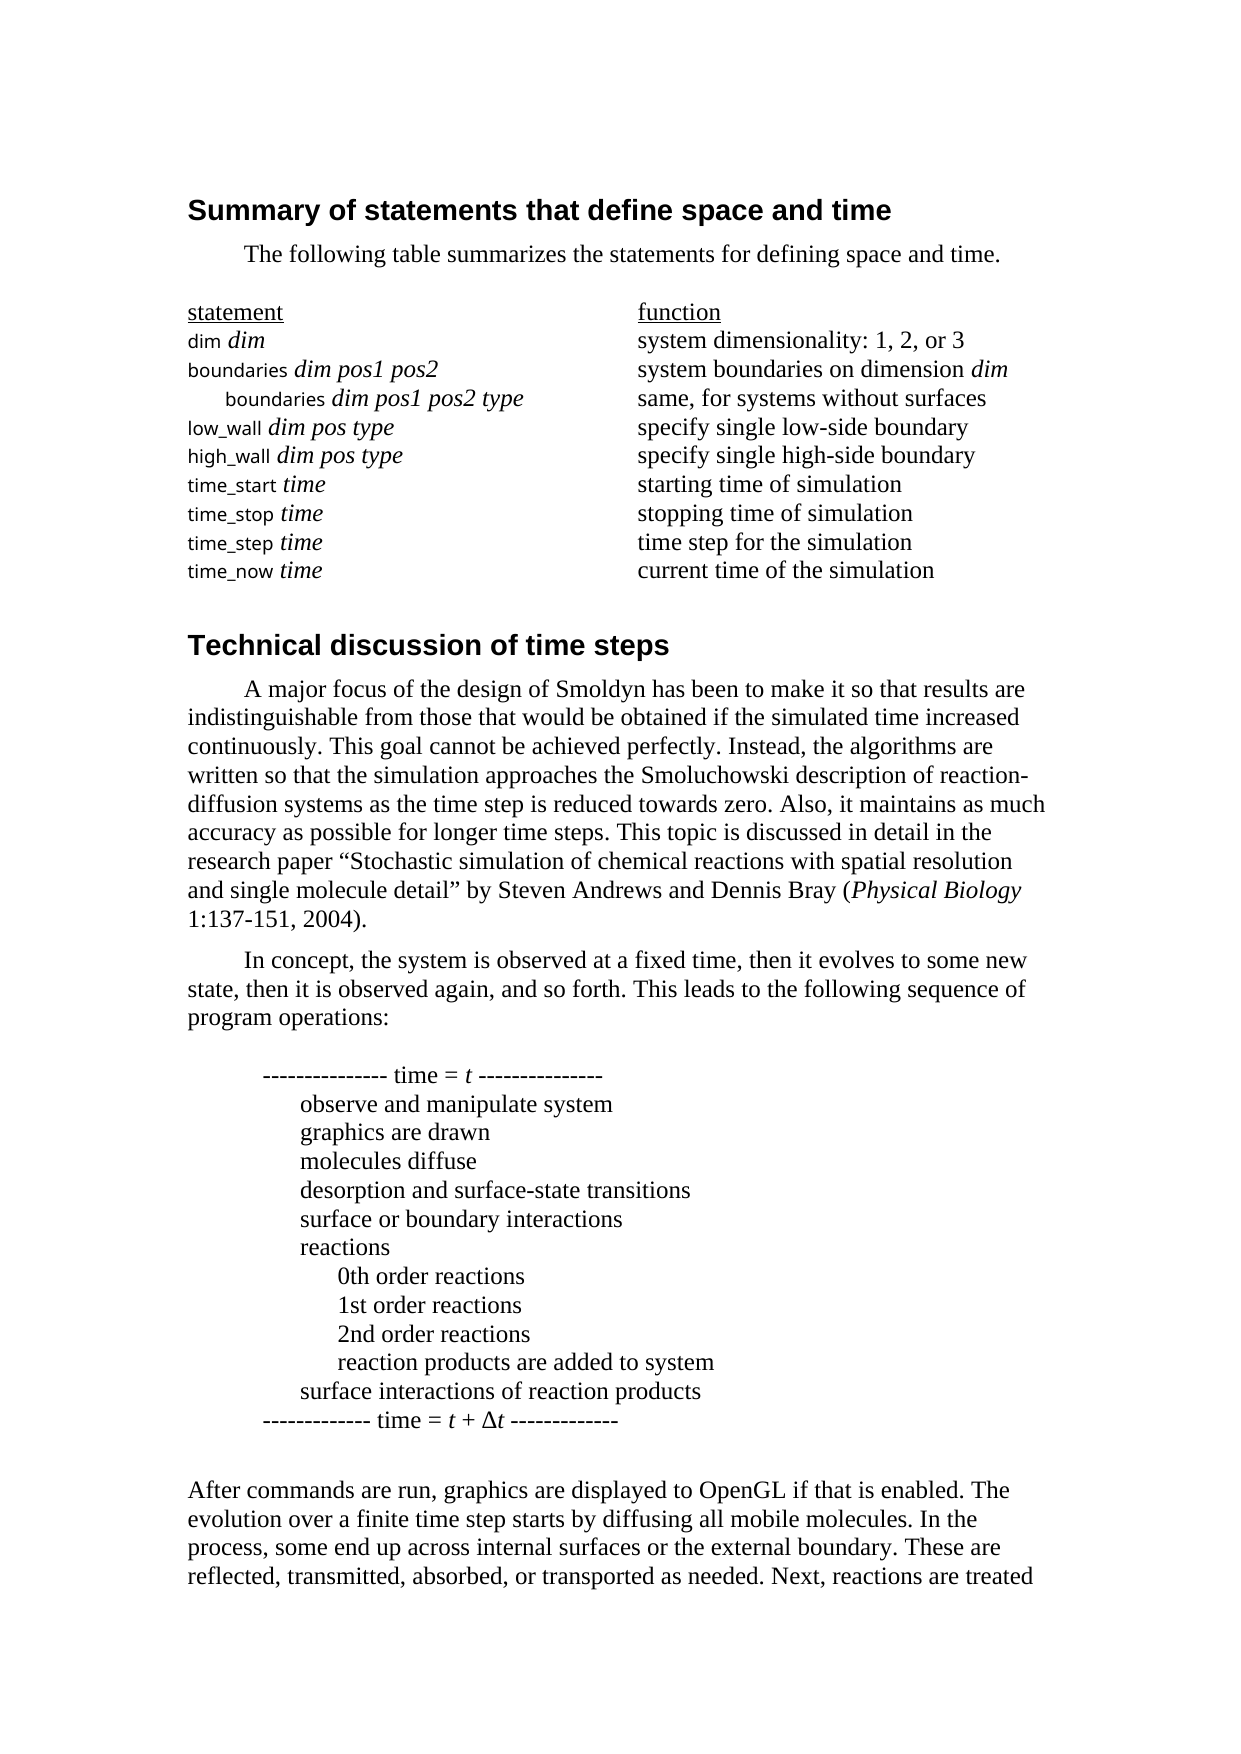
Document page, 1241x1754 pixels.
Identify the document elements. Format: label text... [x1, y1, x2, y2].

text high_wall dim pos type specify single high-side boundary [187, 441, 1053, 469]
text low_wall dim pos type specify single low-side boundary [187, 412, 1053, 441]
text time_step time time step for the simulation [187, 527, 1053, 556]
text boundaries dim pos1 pos2 system boundaries on dimension dim [187, 354, 1053, 383]
text statement function [187, 297, 1053, 326]
text boundaries dim pos1 pos2 type same, for systems without surfaces [187, 383, 1053, 412]
text reactions [262, 1232, 1053, 1261]
text time_stop time stopping time of simulation [187, 498, 1053, 527]
text surface interactions of reaction products [262, 1376, 1053, 1405]
text molecules diffuse [262, 1146, 1053, 1175]
text The following table summarizes the statements for defining space and time. [187, 239, 1053, 268]
text 1st order reactions [262, 1290, 1053, 1319]
subtitle Summary of statements that define space and time [187, 193, 1053, 227]
text ------------- time = t + ∆t ------------- [262, 1405, 1053, 1434]
text 2nd order reactions [262, 1319, 1053, 1347]
text 0th order reactions [262, 1261, 1053, 1290]
text A major focus of the design of Smoldyn has been to make it so that results are indistinguishable from those that would be obtained if the simulated time increased continuously. This goal cannot be achieved perfectly. Instead, the algorithms are written so that the simulation approaches the Smoluchowski description of reaction-diffusion systems as the time step is reduced towards zero. Also, it maintains as much accuracy as possible for longer time steps. This topic is discussed in detail in the research paper “Stochastic simulation of chemical reactions with spatial resolution and single molecule detail” by Steven Andrews and Dennis Bray (Physical Biology 1:137-151, 2004). [187, 674, 1053, 932]
text dim dim system dimensionality: 1, 2, or 3 [187, 326, 1053, 354]
text surface or boundary interactions [262, 1204, 1053, 1232]
text After commands are run, graphics are displayed to OpenGL if that is enabled. The evolution over a finite time step starts by diffusing all mobile molecules. In the process, some end up across internal surfaces or the external boundary. These are reflected, transmitted, absorbed, or transported as needed. Next, reactions are treated [187, 1475, 1053, 1590]
subtitle Technical discussion of time steps [187, 628, 1053, 661]
text time_now time current time of the simulation [187, 556, 1053, 584]
text observe and manipulate system [262, 1089, 1053, 1117]
text graphics are drawn [262, 1117, 1053, 1146]
text In concept, the system is observed at a fixed time, then it evolves to some new state, then it is observed again, and so forth. This leads to the following sequence of program operations: [187, 945, 1053, 1031]
text --------------- time = t --------------- [262, 1060, 1053, 1089]
text time_start time starting time of simulation [187, 469, 1053, 498]
text reaction products are added to system [262, 1347, 1053, 1376]
text desorption and surface-state transitions [262, 1175, 1053, 1204]
